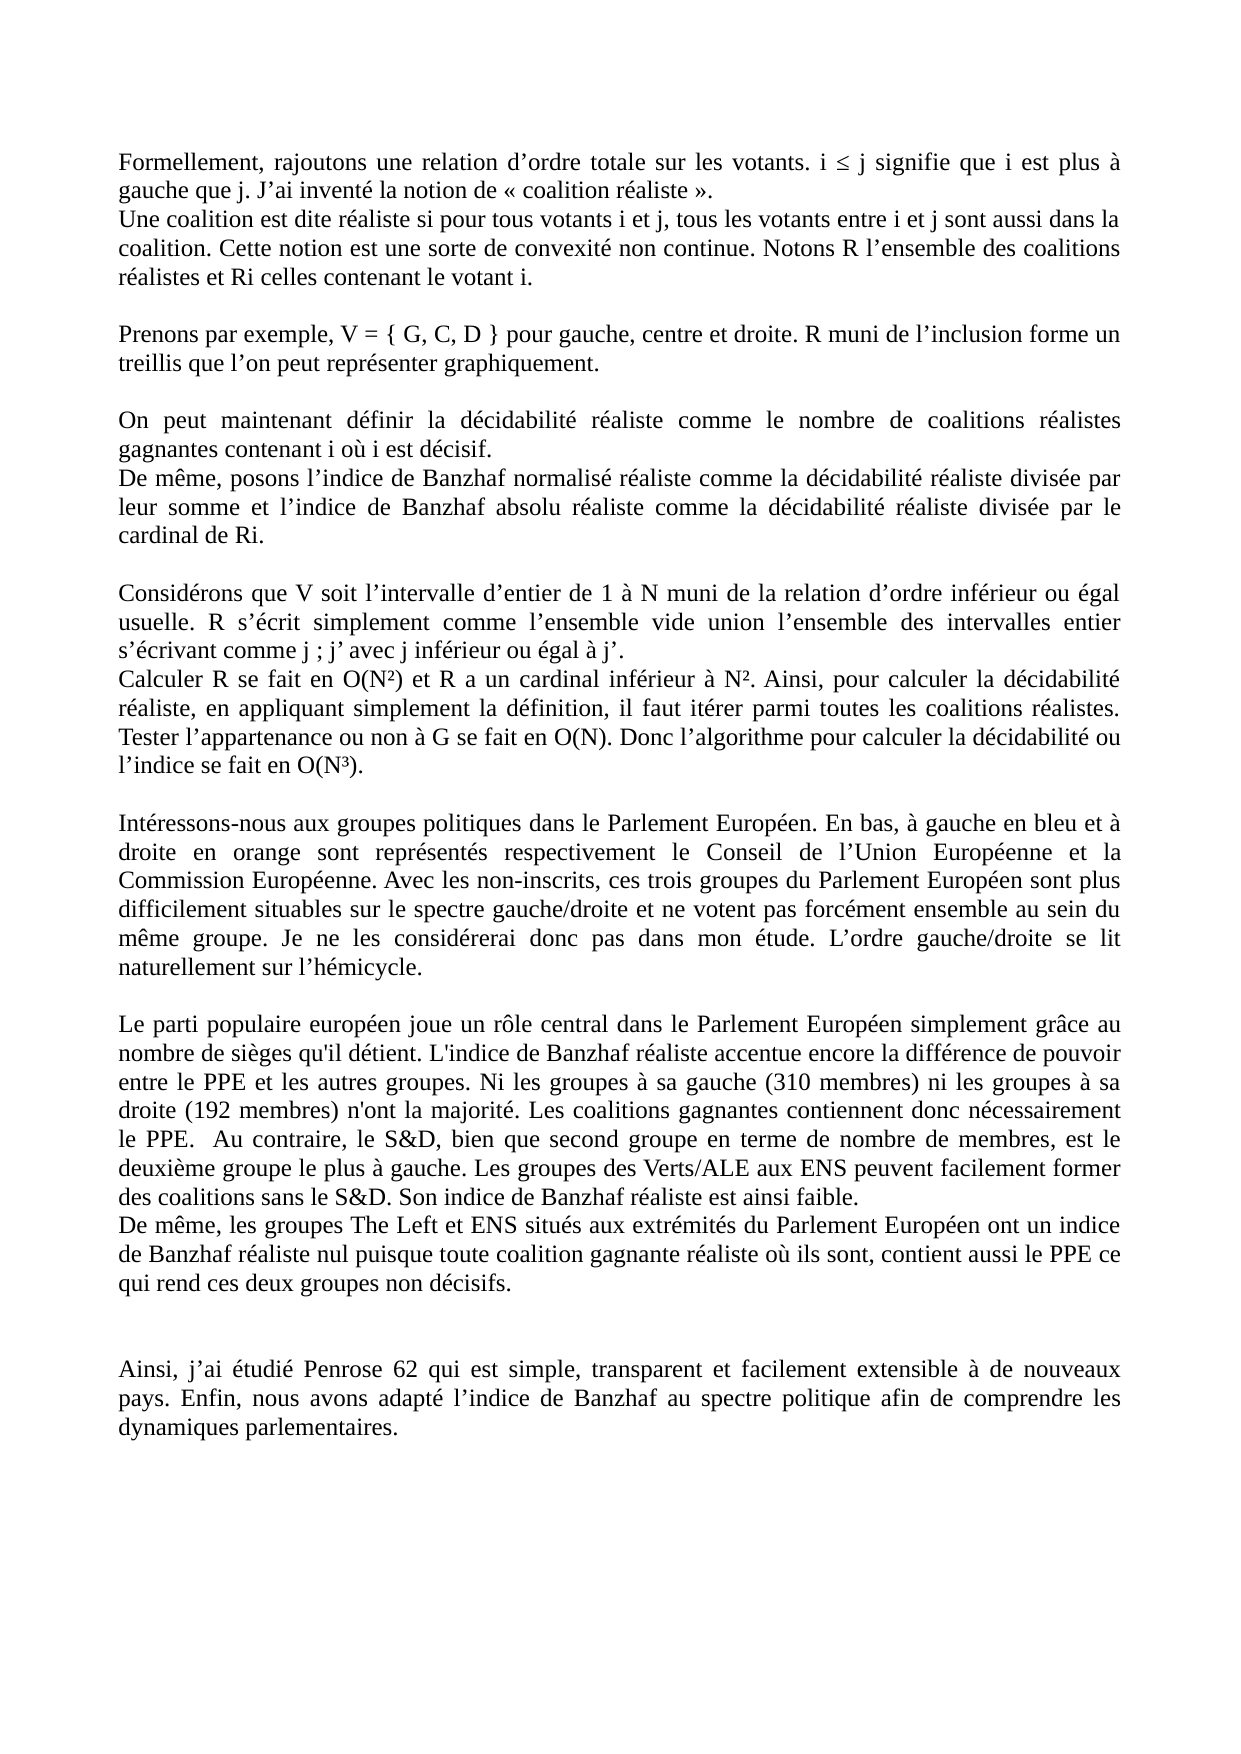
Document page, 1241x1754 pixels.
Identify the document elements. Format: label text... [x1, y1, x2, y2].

text Le parti populaire européen joue un rôle central dans le Parlement Européen simplement grâce au nombre de sièges qu'il détient. L'indice de Banzhaf réaliste accentue encore la différence de pouvoir entre le PPE et les autres groupes. Ni les groupes à sa gauche (310 membres) ni les groupes à sa droite (192 membres) n'ont la majorité. Les coalitions gagnantes contiennent donc nécessairement le PPE. Au contraire, le S&D, bien que second groupe en terme de nombre de membres, est le deuxième groupe le plus à gauche. Les groupes des Verts/ALE aux ENS peuvent facilement former des coalitions sans le S&D. Son indice de Banzhaf réaliste est ainsi faible. [118, 1009, 1122, 1211]
text Formellement, rajoutons une relation d’ordre totale sur les votants. i ≤ j signifie que i est plus à gauche que j. J’ai inventé la notion de « coalition réaliste ». [118, 147, 1122, 204]
text Prenons par exemple, V = { G, C, D } pour gauche, centre et droite. R muni de l’inclusion forme un treillis que l’on peut représenter graphiquement. [118, 319, 1122, 377]
text Ainsi, j’ai étudié Penrose 62 qui est simple, transparent et facilement extensible à de nouveaux pays. Enfin, nous avons adapté l’indice de Banzhaf au spectre politique afin de comprendre les dynamiques parlementaires. [118, 1354, 1122, 1441]
text On peut maintenant définir la décidabilité réaliste comme le nombre de coalitions réalistes gagnantes contenant i où i est décisif. [118, 406, 1122, 463]
text Considérons que V soit l’intervalle d’entier de 1 à N muni de la relation d’ordre inférieur ou égal usuelle. R s’écrit simplement comme l’ensemble vide union l’ensemble des intervalles entier s’écrivant comme j ; j’ avec j inférieur ou égal à j’. [118, 578, 1122, 664]
text Calculer R se fait en O(N²) et R a un cardinal inférieur à N². Ainsi, pour calculer la décidabilité réaliste, en appliquant simplement la définition, il faut itérer parmi toutes les coalitions réalistes. Tester l’appartenance ou non à G se fait en O(N). Donc l’algorithme pour calculer la décidabilité ou l’indice se fait en O(N³). [118, 664, 1122, 779]
text Intéressons-nous aux groupes politiques dans le Parlement Européen. En bas, à gauche en bleu et à droite en orange sont représentés respectivement le Conseil de l’Union Européenne et la Commission Européenne. Avec les non-inscrits, ces trois groupes du Parlement Européen sont plus difficilement situables sur le spectre gauche/droite et ne votent pas forcément ensemble au sein du même groupe. Je ne les considérerai donc pas dans mon étude. L’ordre gauche/droite se lit naturellement sur l’hémicycle. [118, 808, 1122, 981]
text De même, les groupes The Left et ENS situés aux extrémités du Parlement Européen ont un indice de Banzhaf réaliste nul puisque toute coalition gagnante réaliste où ils sont, contient aussi le PPE ce qui rend ces deux groupes non décisifs. [118, 1211, 1122, 1297]
text De même, posons l’indice de Banzhaf normalisé réaliste comme la décidabilité réaliste divisée par leur somme et l’indice de Banzhaf absolu réaliste comme la décidabilité réaliste divisée par le cardinal de Ri. [118, 463, 1122, 549]
text Une coalition est dite réaliste si pour tous votants i et j, tous les votants entre i et j sont aussi dans la coalition. Cette notion est une sorte de convexité non continue. Notons R l’ensemble des coalitions réalistes et Ri celles contenant le votant i. [118, 204, 1122, 291]
